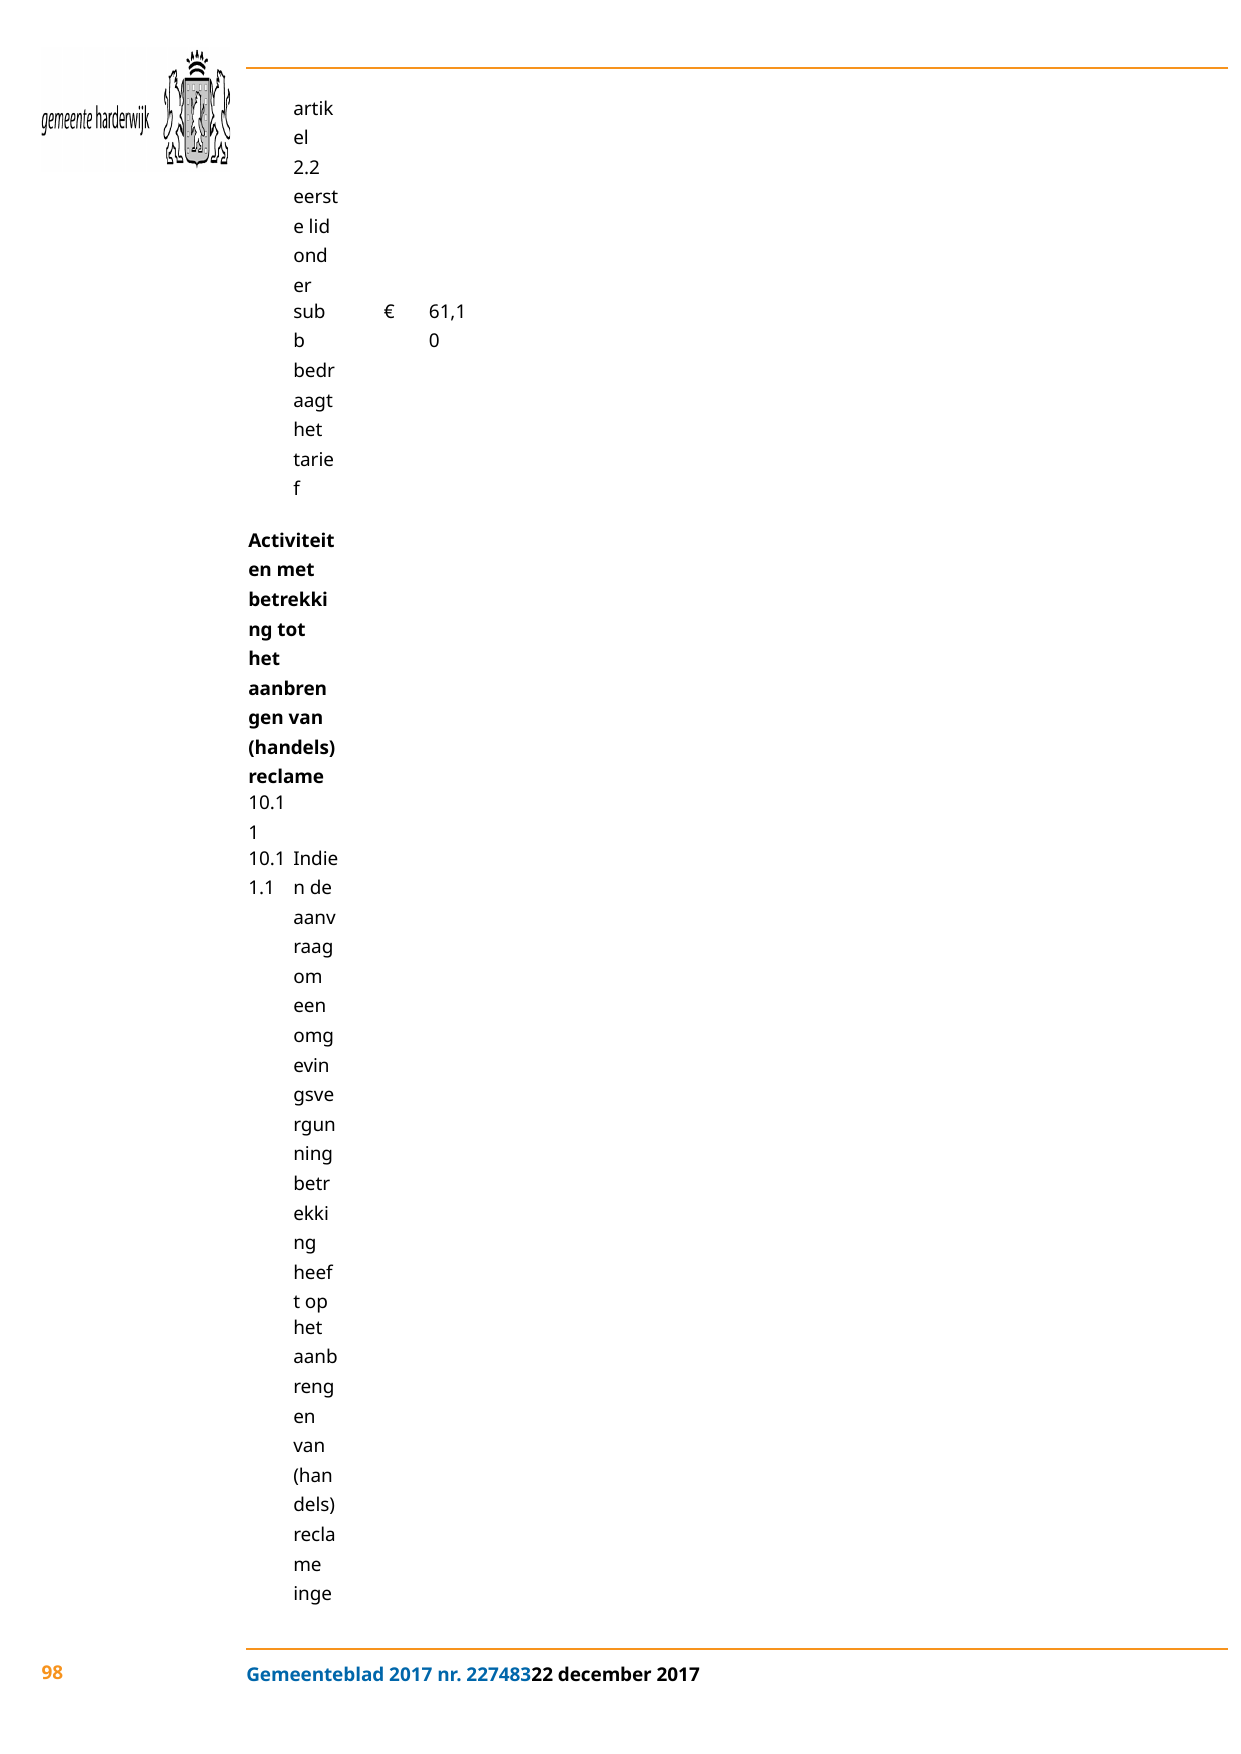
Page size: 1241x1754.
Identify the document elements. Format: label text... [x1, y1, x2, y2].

table_cell [429, 501, 474, 527]
table_cell [384, 95, 429, 298]
table_cell 10.11 [248, 789, 293, 845]
table_cell [293, 789, 338, 845]
table_cell [429, 95, 474, 298]
table_cell sub b bedraagt het tarief [293, 298, 338, 501]
table_cell het aanbrengen van (handels)reclame inge [293, 1314, 338, 1606]
table_cell [384, 1314, 429, 1606]
table_cell [384, 527, 429, 789]
table_cell [338, 789, 383, 845]
table_cell [248, 501, 293, 527]
table_cell 10.11.1 [248, 845, 293, 1314]
table_cell [384, 501, 429, 527]
table_cell [384, 789, 429, 845]
picture [41, 47, 231, 172]
table_cell [293, 501, 338, 527]
table_cell [248, 95, 293, 298]
table_cell 61,10 [429, 298, 474, 501]
table_cell [338, 1314, 383, 1606]
table_cell Indien de aanvraag om een omgevingsvergunning betrekking heeft op [293, 845, 338, 1314]
table_cell [429, 1314, 474, 1606]
table_cell [429, 789, 474, 845]
table_cell [338, 298, 383, 501]
table_cell [248, 298, 293, 501]
table_cell [384, 845, 429, 1314]
table_cell [248, 1314, 293, 1606]
table_cell [338, 501, 383, 527]
table_cell [338, 845, 383, 1314]
table_cell € [384, 298, 429, 501]
table_cell [429, 845, 474, 1314]
table_cell [338, 527, 383, 789]
table_cell artikel 2.2 eerste lid onder [293, 95, 338, 298]
table_cell [338, 95, 383, 298]
table_cell Activiteiten met betrekking tot het aanbrengen van (handels)reclame [248, 527, 338, 789]
